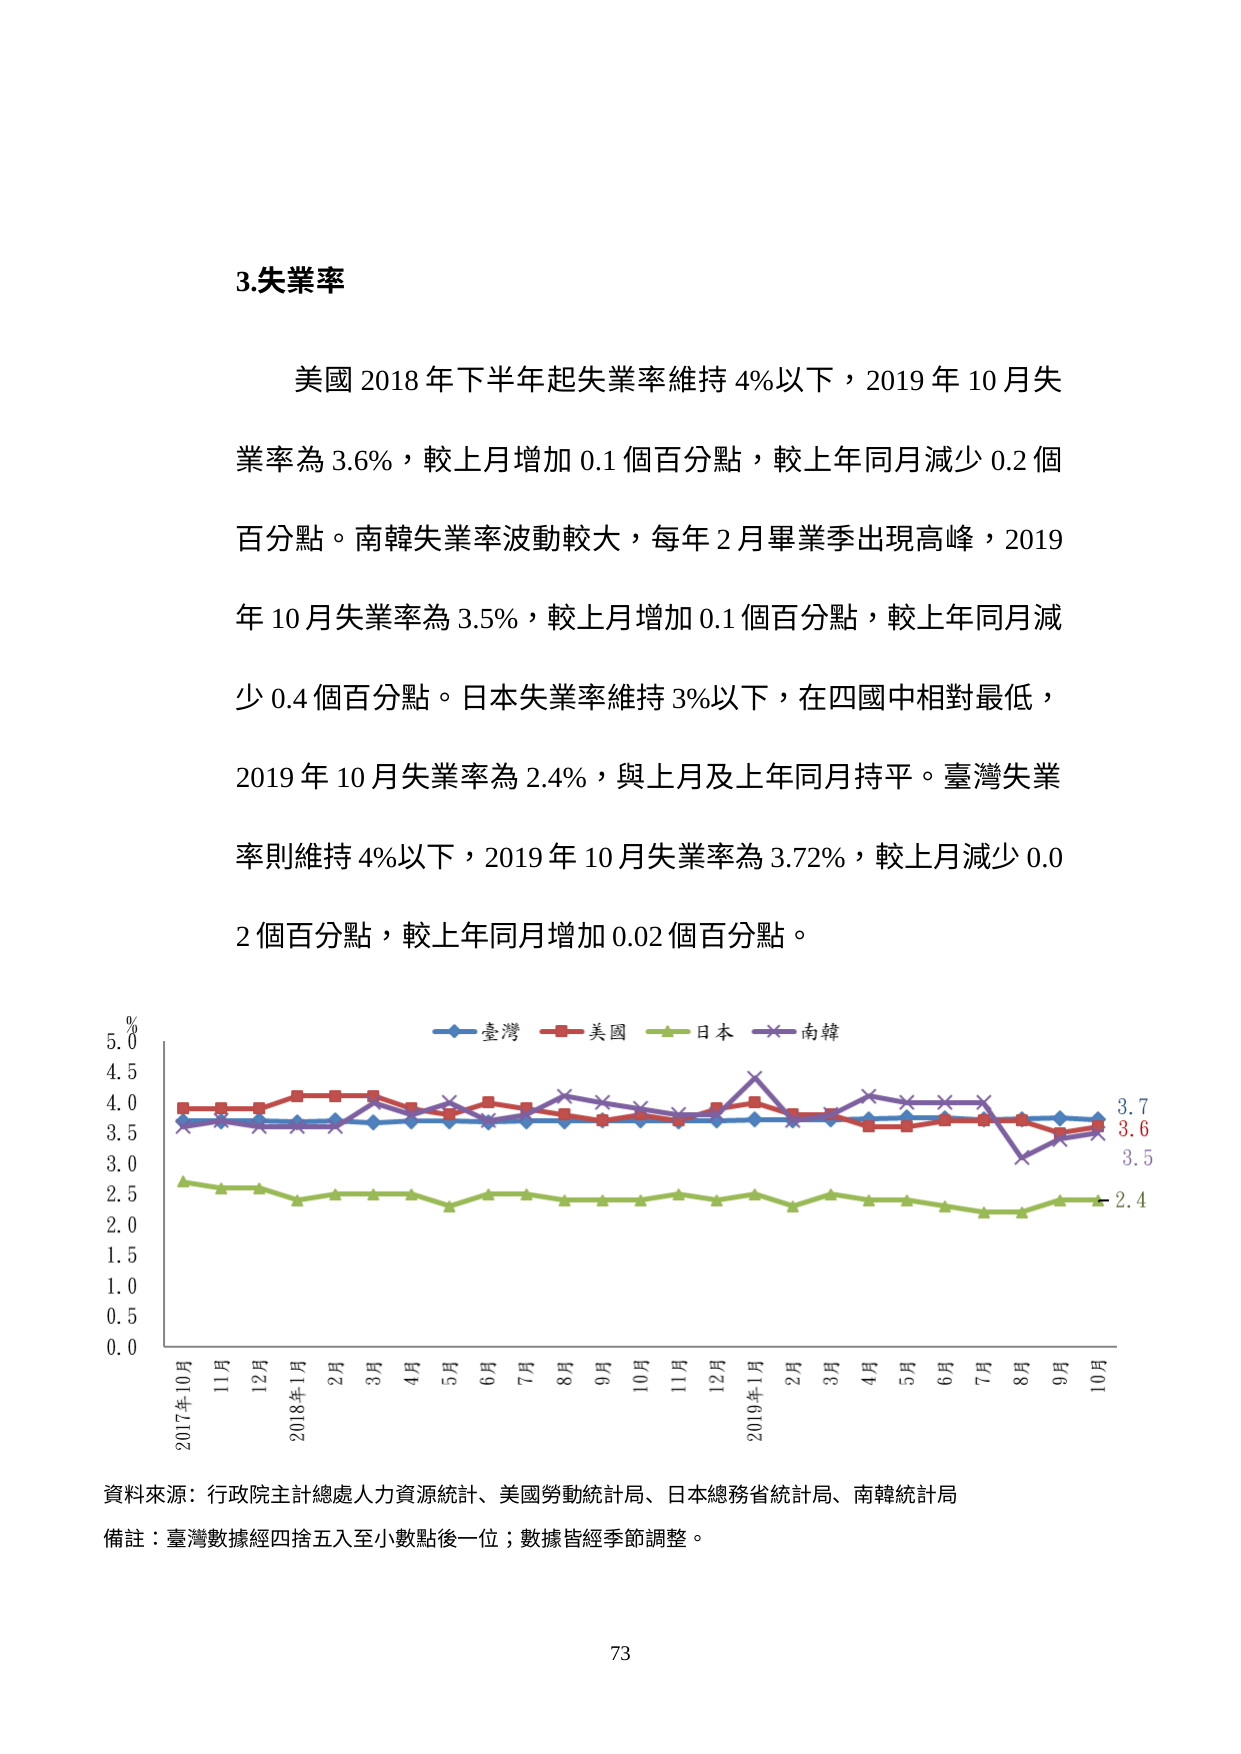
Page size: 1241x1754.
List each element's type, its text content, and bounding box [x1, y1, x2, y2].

text 美國2018年下半年起失業率維持4%以下，2019年10月失業率為3.6%，較上月增加0.1個百分點，較上年同月減少0.2個百分點。南韓失業率波動較大，每年2月畢業季出現高峰，2019年10月失業率為3.5%，較上月增加0.1個百分點，較上年同月減少0.4個百分點。日本失業率維持3%以下，在四國中相對最低，2019年10月失業率為2.4%，與上月及上年同月持平。臺灣失業率則維持4%以下，2019年10月失業率為3.72%，較上月減少0.02個百分點，較上年同月增加0.02個百分點。 [236, 338, 1063, 973]
text 備註：臺灣數據經四捨五入至小數點後一位；數據皆經季節調整。 [103, 1517, 1063, 1557]
text 資料來源：行政院主計總處人力資源統計、美國勞動統計局、日本總務省統計局、南韓統計局 [103, 1473, 1063, 1513]
picture [103, 1003, 1165, 1459]
subtitle 3.失業率 [236, 239, 1063, 318]
